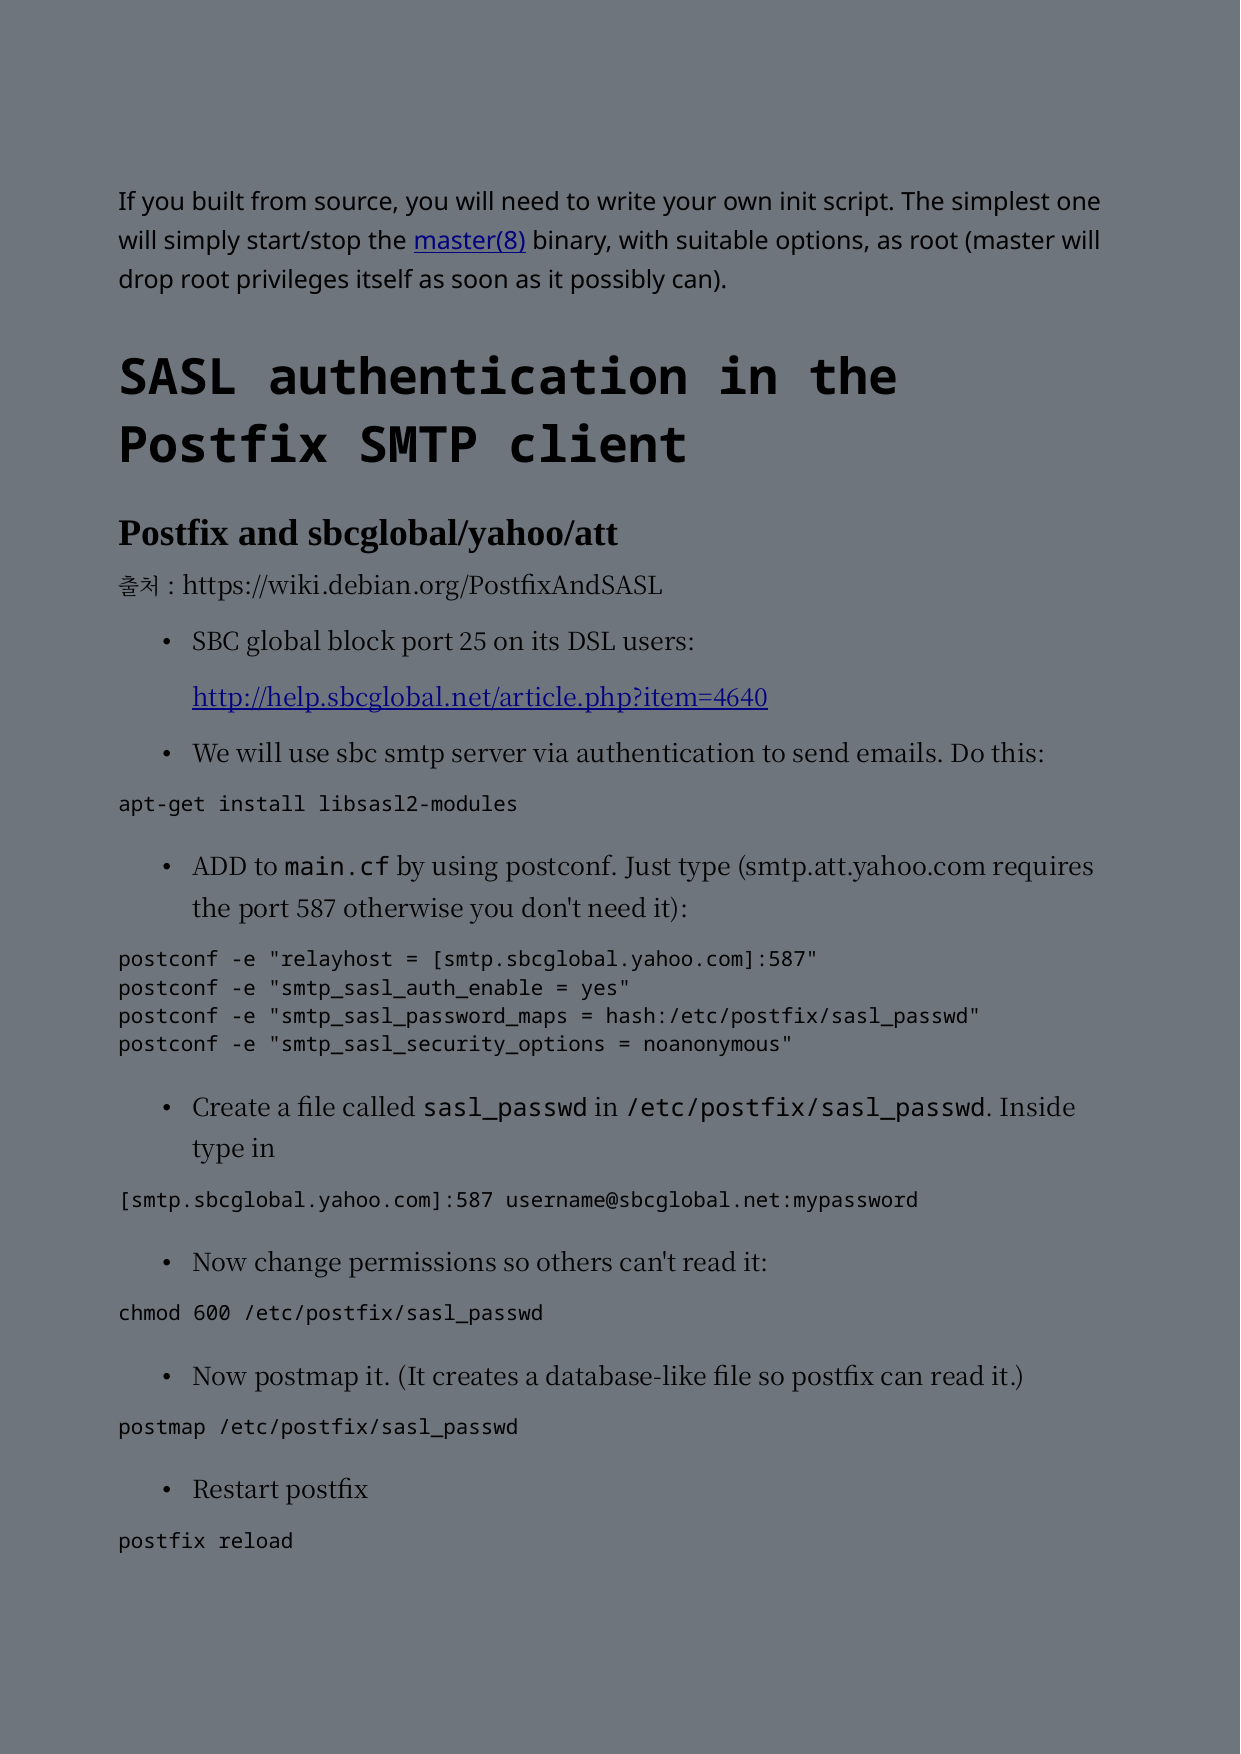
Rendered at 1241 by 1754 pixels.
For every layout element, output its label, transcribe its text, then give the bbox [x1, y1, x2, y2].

text 출처 : https://wiki.debian.org/PostfixAndSASL [118, 566, 1122, 602]
list Create a file called sasl_passwd in /etc/postfix/sasl_passwd. Inside type in [162, 1087, 1122, 1165]
list Now change permissions so others can't read it: [162, 1243, 1122, 1278]
text postconf -e "smtp_sasl_password_maps = hash:/etc/postfix/sasl_passwd" [118, 1001, 1122, 1029]
text postfix reload [118, 1526, 1122, 1554]
subtitle Postfix and sbcglobal/yahoo/att [118, 510, 1122, 553]
list ADD to main.cf by using postconf. Just type (smtp.att.yahoo.com requires the port 587 otherwise you don't need it): [162, 847, 1122, 924]
list Now postmap it. (It creates a database-like file so postfix can read it.) [162, 1356, 1122, 1392]
text [smtp.sbcglobal.yahoo.com]:587 username@sbcglobal.net:mypassword [118, 1185, 1122, 1213]
text chmod 600 /etc/postfix/sasl_passwd [118, 1298, 1122, 1327]
text apt-get install libsasl2-modules [118, 789, 1122, 818]
list http://help.sbcglobal.net/article.php?item=4640 [162, 677, 1122, 713]
list SBC global block port 25 on its DSL users: [162, 622, 1122, 658]
text postconf -e "relayhost = [smtp.sbcglobal.yahoo.com]:587" [118, 944, 1122, 973]
text postconf -e "smtp_sasl_auth_enable = yes" [118, 973, 1122, 1001]
list Restart postfix [162, 1470, 1122, 1506]
list We will use sbc smtp server via authentication to send emails. Do this: [162, 733, 1122, 769]
text postmap /etc/postfix/sasl_passwd [118, 1412, 1122, 1441]
text postconf -e "smtp_sasl_security_options = noanonymous" [118, 1029, 1122, 1058]
text If you built from source, you will need to write your own init script. The simplest one will simply start/stop the master(8) binary, with suitable options, as root (master will drop root privileges itself as soon as it possibly can). [118, 183, 1122, 296]
subtitle SASL authentication in the Postfix SMTP client [118, 341, 1122, 477]
